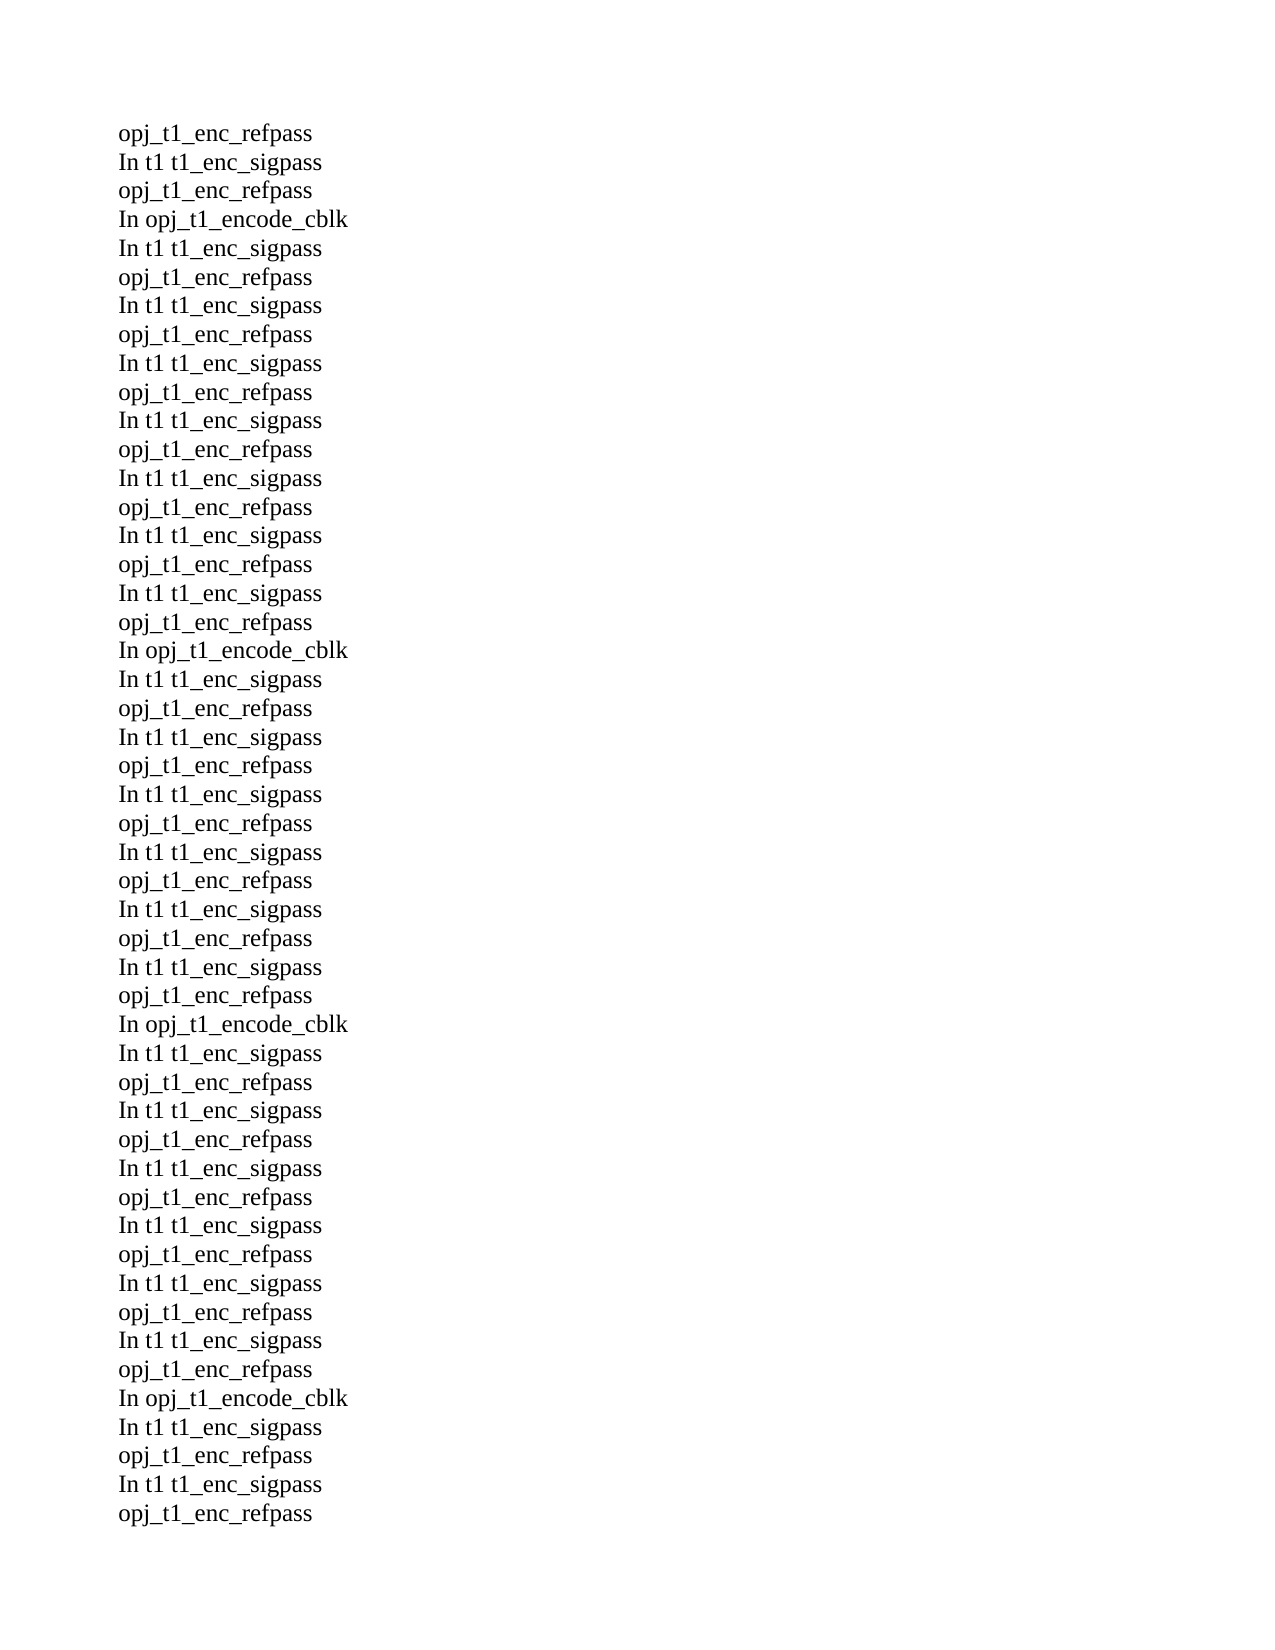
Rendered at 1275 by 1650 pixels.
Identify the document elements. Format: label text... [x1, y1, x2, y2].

text In t1 t1_enc_sigpass [118, 952, 1157, 981]
text opj_t1_enc_refpass [118, 1498, 1157, 1527]
text opj_t1_enc_refpass [118, 1182, 1157, 1211]
text In t1 t1_enc_sigpass [118, 578, 1157, 607]
text In t1 t1_enc_sigpass [118, 1268, 1157, 1297]
text In t1 t1_enc_sigpass [118, 664, 1157, 693]
text In t1 t1_enc_sigpass [118, 1096, 1157, 1124]
text opj_t1_enc_refpass [118, 1297, 1157, 1326]
text opj_t1_enc_refpass [118, 1124, 1157, 1153]
text opj_t1_enc_refpass [118, 751, 1157, 779]
text opj_t1_enc_refpass [118, 607, 1157, 636]
text opj_t1_enc_refpass [118, 118, 1157, 147]
text In t1 t1_enc_sigpass [118, 147, 1157, 176]
text In t1 t1_enc_sigpass [118, 233, 1157, 262]
text In t1 t1_enc_sigpass [118, 291, 1157, 319]
text opj_t1_enc_refpass [118, 319, 1157, 348]
text opj_t1_enc_refpass [118, 434, 1157, 463]
text In opj_t1_encode_cblk [118, 1383, 1157, 1412]
text In t1 t1_enc_sigpass [118, 1326, 1157, 1354]
text In t1 t1_enc_sigpass [118, 521, 1157, 549]
text opj_t1_enc_refpass [118, 693, 1157, 722]
text opj_t1_enc_refpass [118, 1239, 1157, 1268]
text opj_t1_enc_refpass [118, 1067, 1157, 1096]
text opj_t1_enc_refpass [118, 808, 1157, 837]
text opj_t1_enc_refpass [118, 981, 1157, 1009]
text In t1 t1_enc_sigpass [118, 406, 1157, 434]
text In t1 t1_enc_sigpass [118, 779, 1157, 808]
text In opj_t1_encode_cblk [118, 1009, 1157, 1038]
text In t1 t1_enc_sigpass [118, 1038, 1157, 1067]
text In opj_t1_encode_cblk [118, 636, 1157, 664]
text In t1 t1_enc_sigpass [118, 1469, 1157, 1498]
text In t1 t1_enc_sigpass [118, 1211, 1157, 1239]
text opj_t1_enc_refpass [118, 1354, 1157, 1383]
text In t1 t1_enc_sigpass [118, 348, 1157, 377]
text In t1 t1_enc_sigpass [118, 722, 1157, 751]
text In opj_t1_encode_cblk [118, 204, 1157, 233]
text opj_t1_enc_refpass [118, 492, 1157, 521]
text opj_t1_enc_refpass [118, 1441, 1157, 1469]
text opj_t1_enc_refpass [118, 262, 1157, 291]
text In t1 t1_enc_sigpass [118, 1412, 1157, 1441]
text In t1 t1_enc_sigpass [118, 837, 1157, 866]
text opj_t1_enc_refpass [118, 866, 1157, 894]
text In t1 t1_enc_sigpass [118, 894, 1157, 923]
text opj_t1_enc_refpass [118, 176, 1157, 204]
text opj_t1_enc_refpass [118, 923, 1157, 952]
text In t1 t1_enc_sigpass [118, 1153, 1157, 1182]
text In t1 t1_enc_sigpass [118, 463, 1157, 492]
text opj_t1_enc_refpass [118, 549, 1157, 578]
text opj_t1_enc_refpass [118, 377, 1157, 406]
